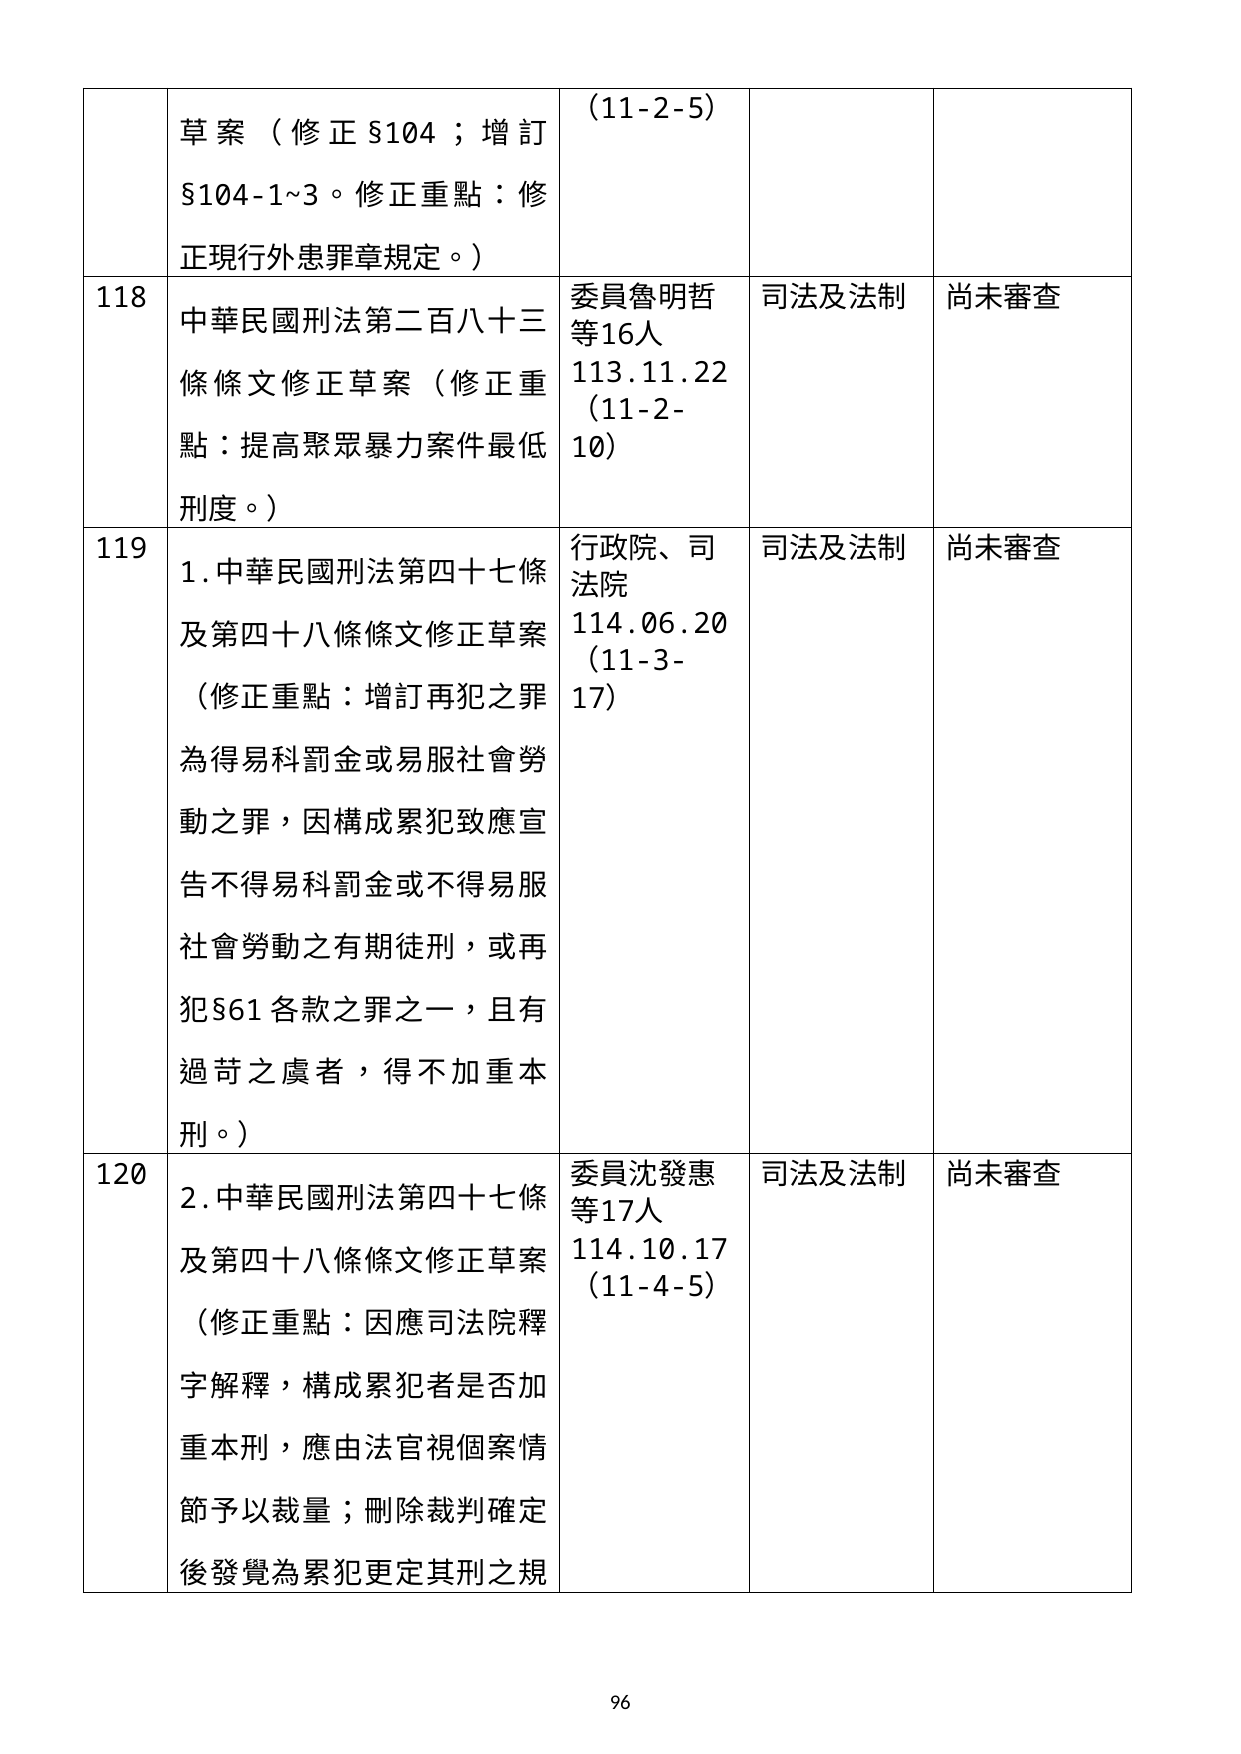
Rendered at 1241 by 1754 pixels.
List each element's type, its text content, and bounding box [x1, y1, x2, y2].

table_cell 司法及法制 [750, 528, 933, 1153]
table_cell 尚未審查 [934, 277, 1131, 527]
table_cell 行政院、司法院 114.06.20 （11-3-17） [560, 528, 749, 1153]
table_cell 118 [84, 277, 167, 527]
table_cell [750, 89, 933, 276]
table_cell [934, 89, 1131, 276]
table_cell 119 [84, 528, 167, 1153]
table_cell 1.中華民國刑法第四十七條及第四十八條條文修正草案（修正重點：增訂再犯之罪為得易科罰金或易服社會勞動之罪，因構成累犯致應宣告不得易科罰金或不得易服社會勞動之有期徒刑，或再犯§61各款之罪之一，且有過苛之虞者，得不加重本刑。） [168, 528, 559, 1153]
table_cell 120 [84, 1154, 167, 1592]
table_cell 司法及法制 [750, 277, 933, 527]
table_cell 委員沈發惠 等17人 114.10.17 （11-4-5） [560, 1154, 749, 1592]
table_cell 尚未審查 [934, 528, 1131, 1153]
table_cell 司法及法制 [750, 1154, 933, 1592]
table_cell 2.中華民國刑法第四十七條及第四十八條條文修正草案（修正重點：因應司法院釋字解釋，構成累犯者是否加重本刑，應由法官視個案情節予以裁量；刪除裁判確定後發覺為累犯更定其刑之規 [168, 1154, 559, 1592]
table_cell 中華民國刑法第二百八十三條條文修正草案（修正重點：提高聚眾暴力案件最低刑度。） [168, 277, 559, 527]
table_cell 草案（修正§104；增訂§104-1~3。修正重點：修正現行外患罪章規定。） [168, 89, 559, 276]
table_cell （11-2-5） [560, 89, 749, 276]
table_cell [84, 89, 167, 276]
table_cell 尚未審查 [934, 1154, 1131, 1592]
table_cell 委員魯明哲 等16人 113.11.22 （11-2-10） [560, 277, 749, 527]
